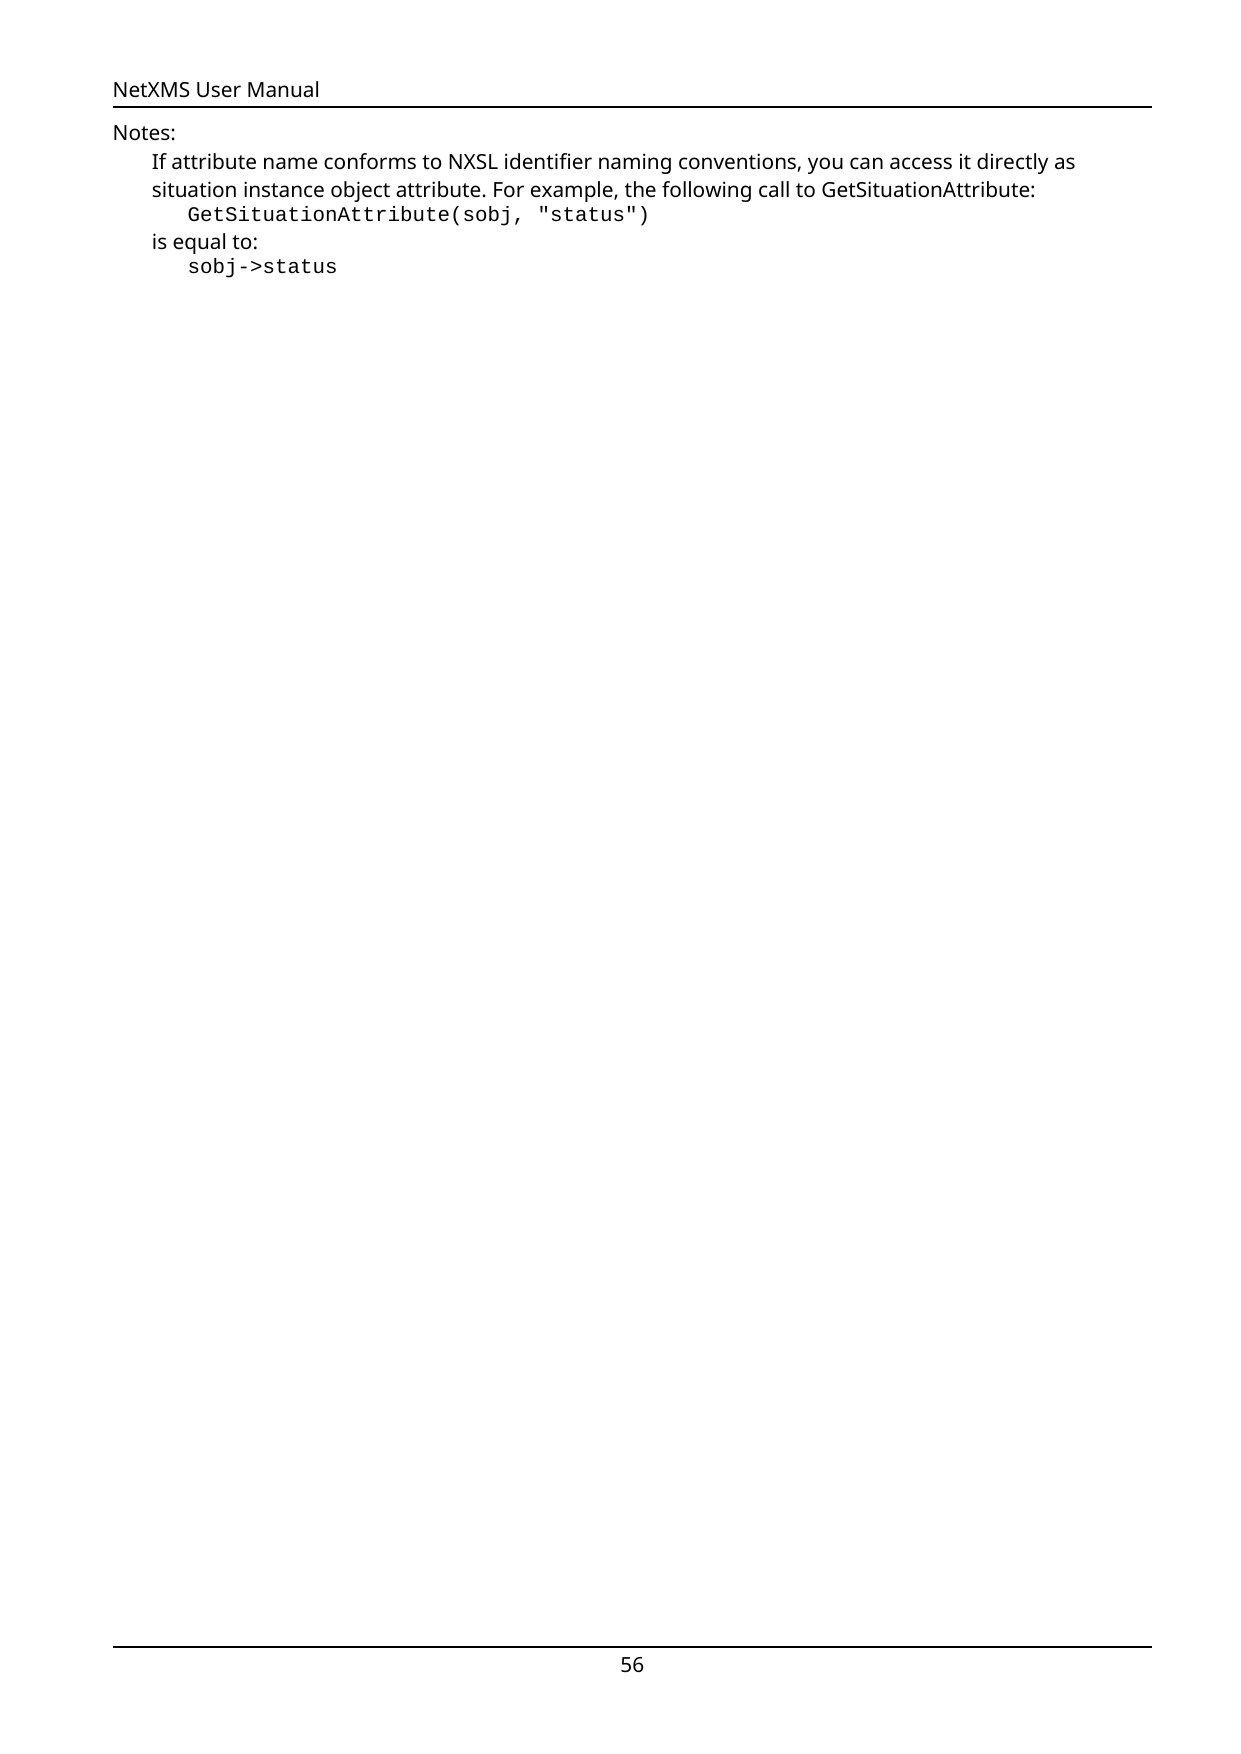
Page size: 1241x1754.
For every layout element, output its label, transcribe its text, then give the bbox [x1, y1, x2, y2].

text Notes: [112, 118, 1152, 147]
text sobj->status [187, 256, 1152, 279]
text If attribute name conforms to NXSL identifier naming conventions, you can access it directly as situation instance object attribute. For example, the following call to GetSituationAttribute: [152, 147, 1152, 204]
text is equal to: [152, 227, 1152, 256]
text GetSituationAttribute(sobj, "status") [187, 204, 1152, 227]
